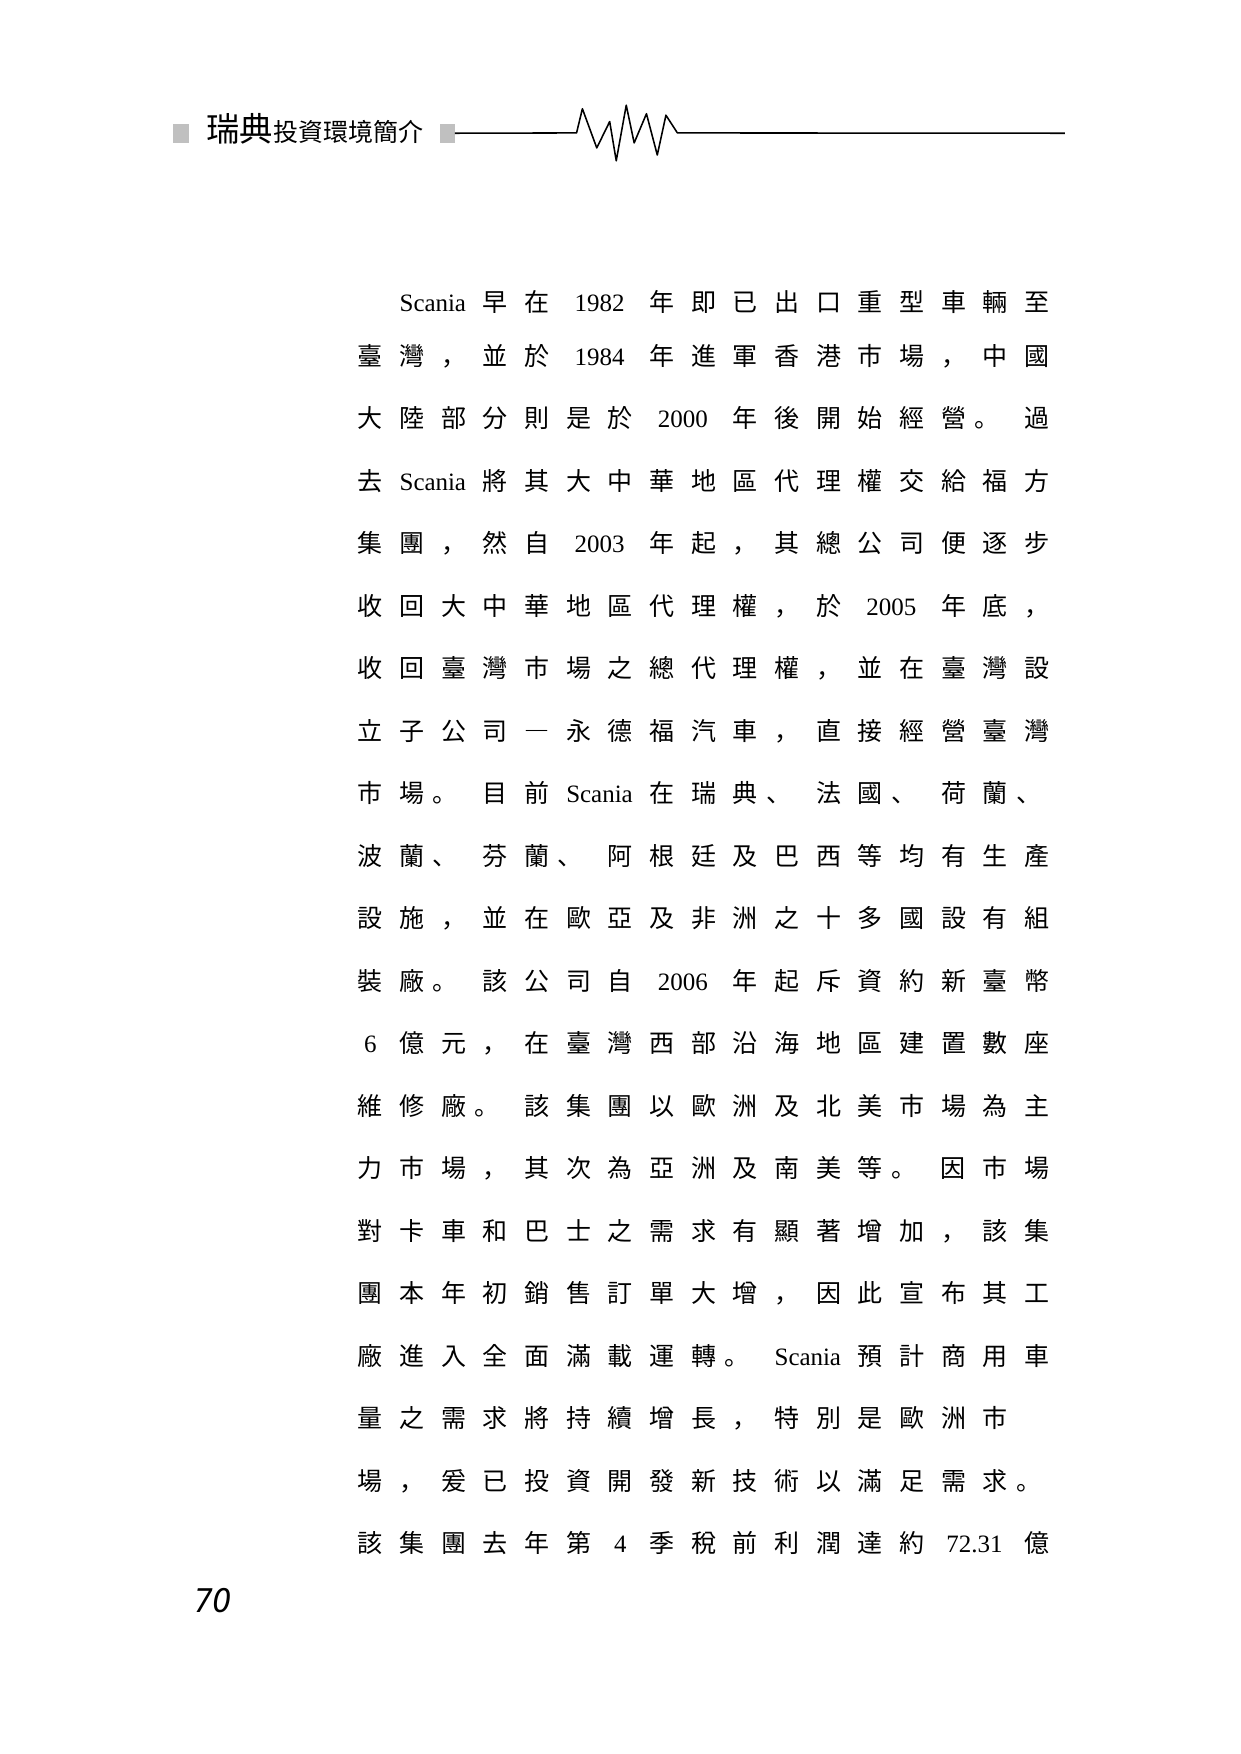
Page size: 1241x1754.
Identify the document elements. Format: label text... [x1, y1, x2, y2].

text Scania早在1982年即已出口重型車輛至臺灣，並於1984年進軍香港市場，中國大陸部分則是於2000年後開始經營。過去Scania將其大中華地區代理權交給福方集團，然自2003年起，其總公司便逐步收回大中華地區代理權，於2005年底，收回臺灣市場之總代理權，並在臺灣設立子公司—永德福汽車，直接經營臺灣市場。目前Scania在瑞典、法國、荷蘭、波蘭、芬蘭、阿根廷及巴西等均有生產設施，並在歐亞及非洲之十多國設有組裝廠。該公司自2006年起斥資約新臺幣6億元，在臺灣西部沿海地區建置數座維修廠。該集團以歐洲及北美市場為主力市場，其次為亞洲及南美等。因市場對卡車和巴士之需求有顯著增加，該集團本年初銷售訂單大增，因此宣布其工廠進入全面滿載運轉。Scania預計商用車量之需求將持續增長，特別是歐洲市場，爰已投資開發新技術以滿足需求。該集團去年第4季稅前利潤達約72.31億 [330, 250, 1058, 1563]
